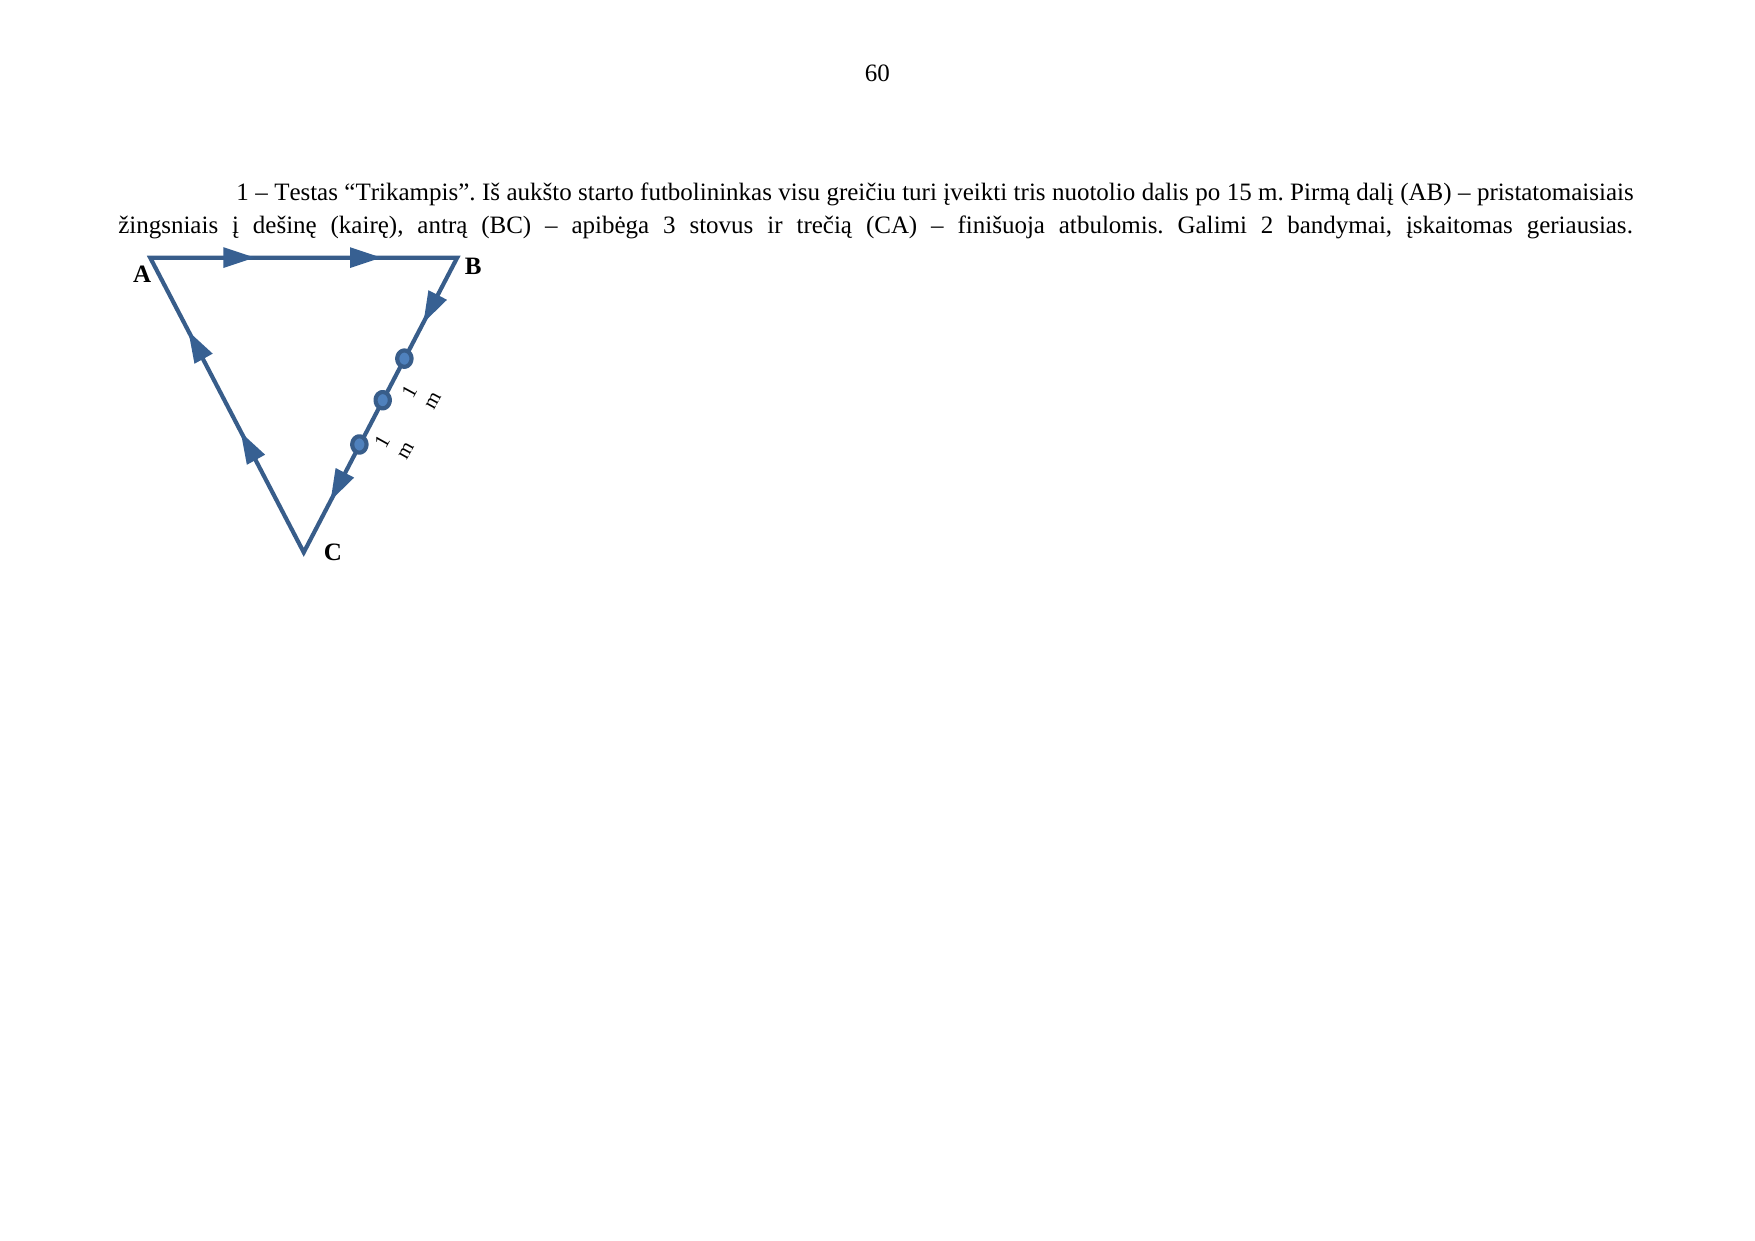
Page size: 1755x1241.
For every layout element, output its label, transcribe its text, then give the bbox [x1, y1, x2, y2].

text 1 – Testas “Trikampis”. Iš aukšto starto futbolininkas visu greičiu turi įveikti tris nuotolio dalis po 15 m. Pirmą dalį (AB) – pristatomaisiais žingsniais į dešinę (kairę), antrą (BC) – apibėga 3 stovus ir trečią (CA) – finišuoja atbulomis. Galimi 2 bandymai, įskaitomas geriausias. [118, 177, 1636, 578]
